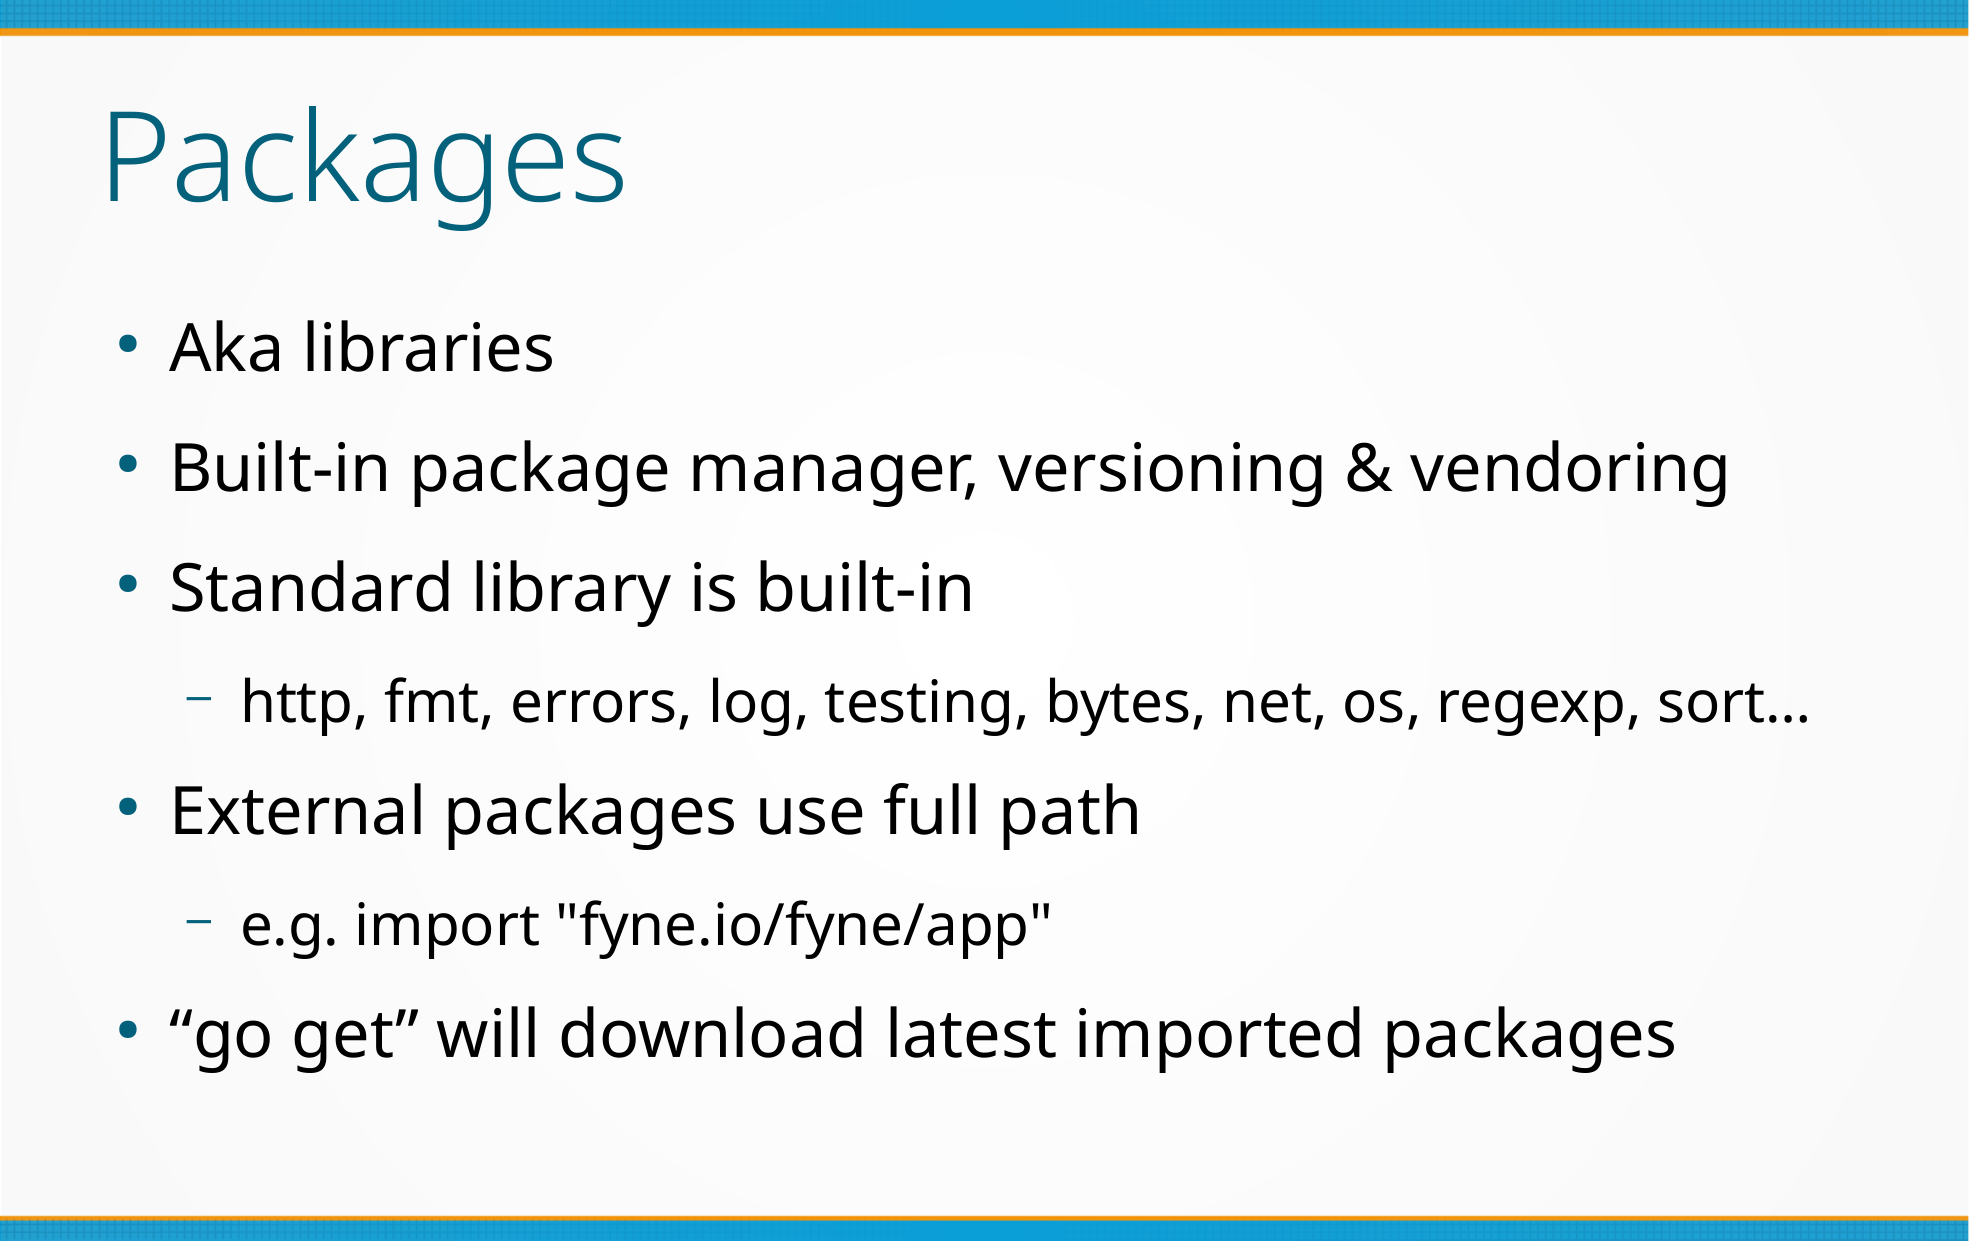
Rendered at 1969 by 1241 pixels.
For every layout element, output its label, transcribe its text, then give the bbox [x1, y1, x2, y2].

list Aka libraries Built-in package manager, versioning & vendoring Standard library is built-in http, fmt, errors, log, testing, bytes, net, os, regexp, sort… External packages use full path e.g. import "fyne.io/fyne/app" “go get” will download latest imported packages [98, 300, 1876, 1186]
picture [0, 0, 1969, 1241]
title Packages [98, 49, 1870, 257]
